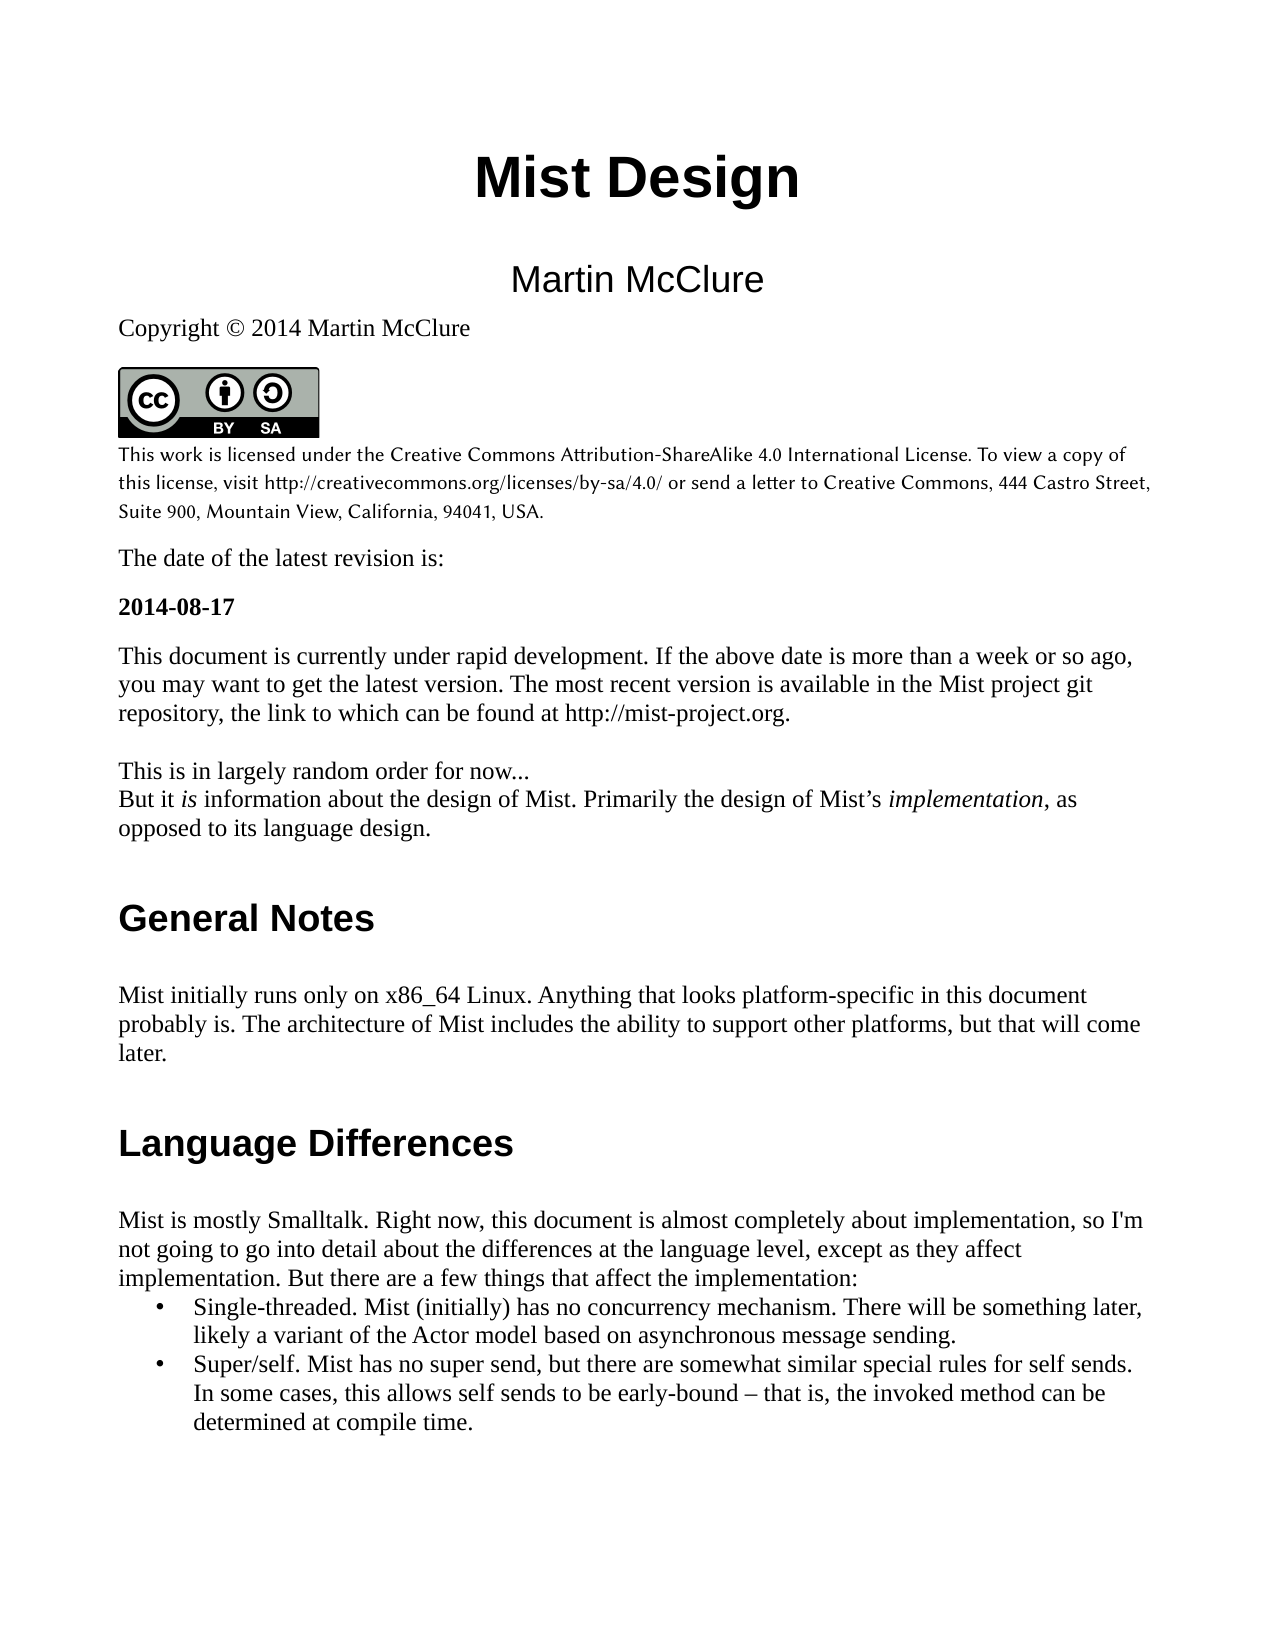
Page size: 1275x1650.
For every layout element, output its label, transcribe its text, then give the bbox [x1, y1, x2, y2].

text This document is currently under rapid development. If the above date is more than a week or so ago, you may want to get the latest version. The most recent version is available in the Mist project git repository, the link to which can be found at http://mist-project.org. [118, 641, 1157, 727]
text This is in largely random order for now... [118, 756, 1157, 784]
text But it is information about the design of Mist. Primarily the design of Mist’s implementation, as opposed to its language design. [118, 784, 1157, 842]
list Super/self. Mist has no super send, but there are somewhat similar special rules for self sends. In some cases, this allows self sends to be early-bound – that is, the invoked method can be determined at compile time. [156, 1349, 1157, 1436]
text The date of the latest revision is: [118, 543, 1157, 571]
picture [118, 367, 320, 438]
list Single-threaded. Mist (initially) has no concurrency mechanism. There will be something later, likely a variant of the Actor model based on asynchronous message sending. [156, 1292, 1157, 1349]
subtitle Martin McClure [118, 258, 1157, 301]
text Mist is mostly Smalltalk. Right now, this document is almost completely about implementation, so I'm not going to go into detail about the differences at the language level, except as they affect implementation. But there are a few things that affect the implementation: [118, 1206, 1157, 1292]
text Copyright © 2014 Martin McClure [118, 313, 1157, 342]
text This work is licensed under the Creative Commons Attribution-ShareAlike 4.0 International License. To view a copy of this license, visit http://creativecommons.org/licenses/by-sa/4.0/ or send a letter to Creative Commons, 444 Castro Street, Suite 900, Mountain View, California, 94041, USA. [118, 362, 1157, 523]
subtitle Language Differences [118, 1121, 1157, 1164]
subtitle General Notes [118, 896, 1157, 939]
title Mist Design [118, 143, 1157, 210]
text 2014-08-17 [118, 592, 1157, 620]
text Mist initially runs only on x86_64 Linux. Anything that looks platform-specific in this document probably is. The architecture of Mist includes the ability to support other platforms, but that will come later. [118, 981, 1157, 1067]
